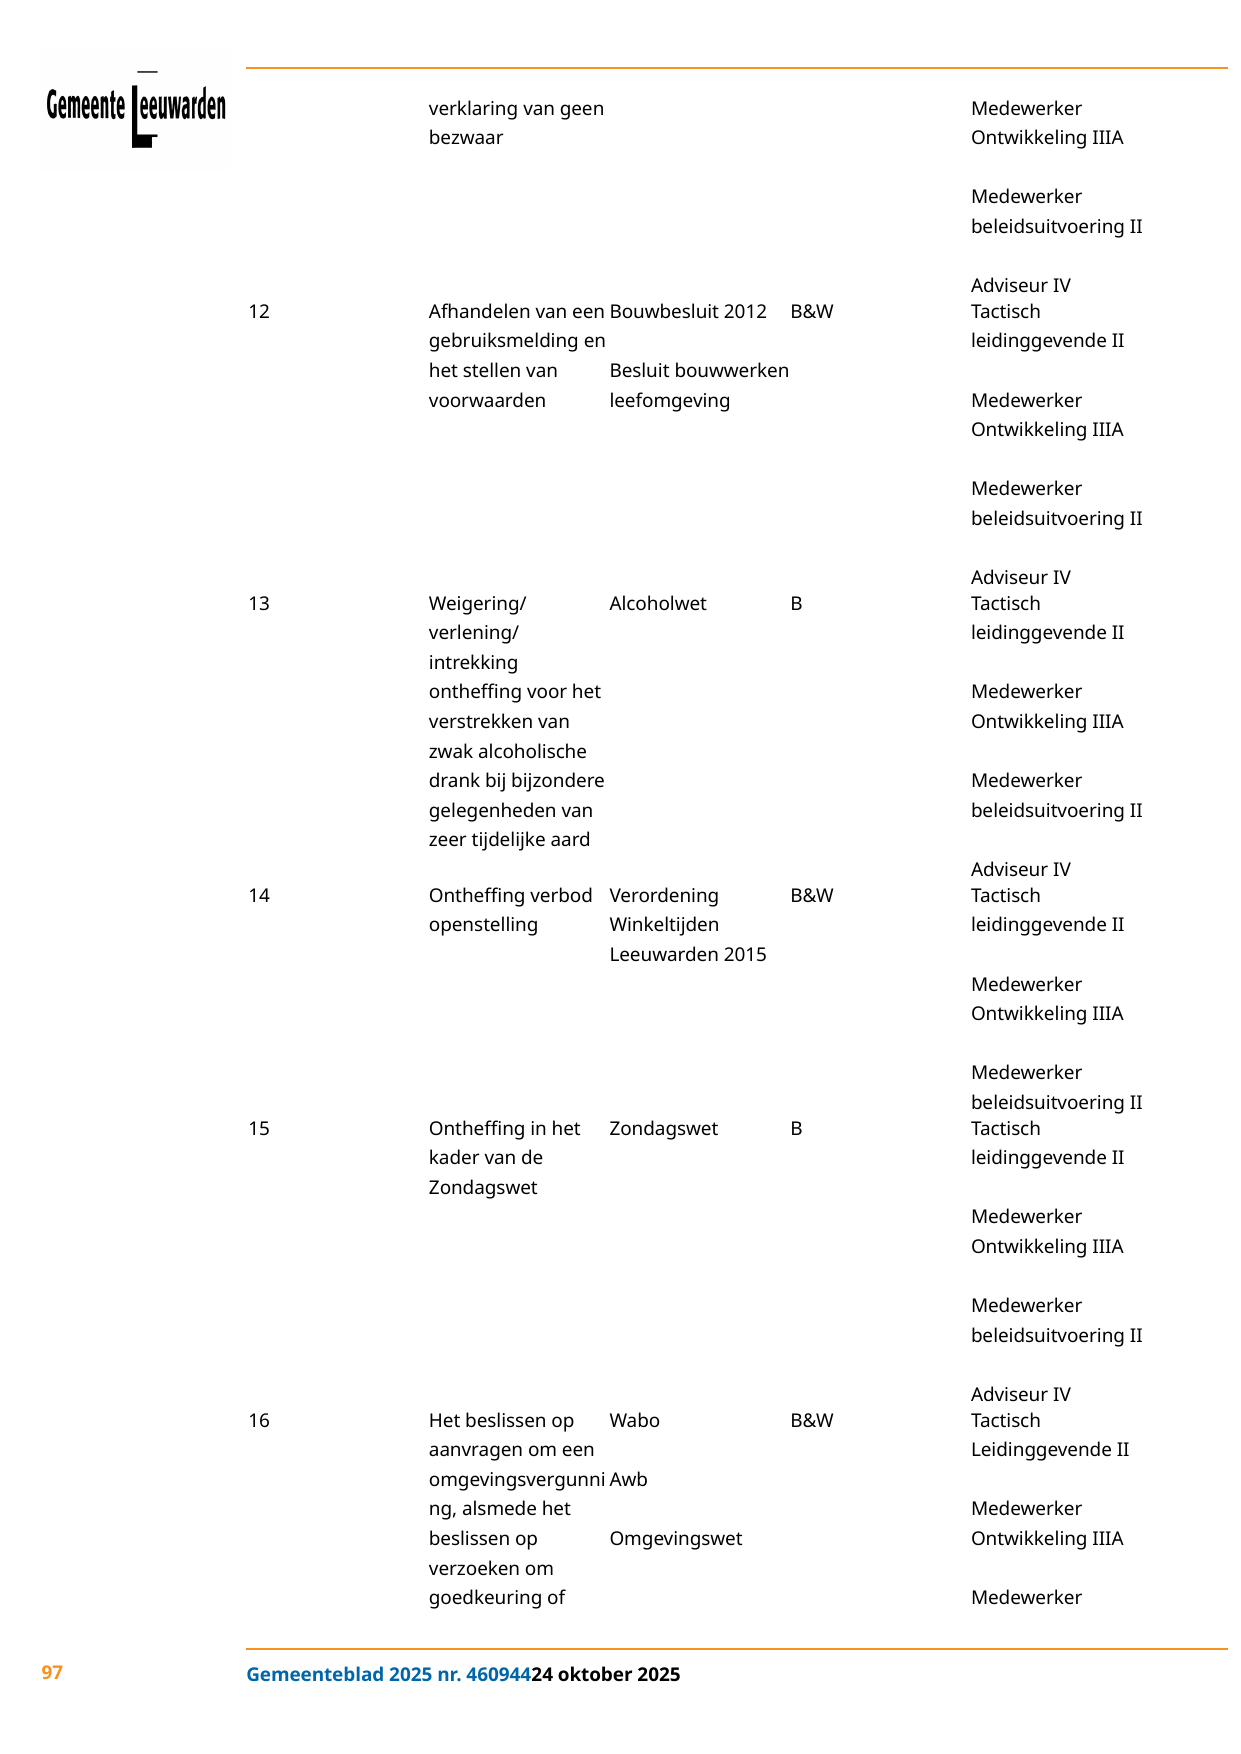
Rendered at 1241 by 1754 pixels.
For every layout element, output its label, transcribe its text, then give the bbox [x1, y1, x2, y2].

table_cell B&W [790, 1407, 971, 1610]
table_cell [248, 95, 429, 298]
table_cell verklaring van geen bezwaar [429, 95, 609, 298]
table_cell Zondagswet [609, 1115, 790, 1407]
table_cell [609, 95, 790, 298]
table_cell B&W [790, 298, 971, 590]
table_cell Alcoholwet [609, 590, 790, 882]
picture [41, 47, 231, 172]
table_cell 15 [248, 1115, 429, 1407]
table_cell Tactisch Leidinggevende II Medewerker Ontwikkeling IIIA Medewerker [971, 1407, 1152, 1610]
table_cell Tactisch leidinggevende II Medewerker Ontwikkeling IIIA Medewerker beleidsuitvoering II Adviseur IV [971, 590, 1152, 882]
table_cell Tactisch leidinggevende II Medewerker Ontwikkeling IIIA Medewerker beleidsuitvoering II Adviseur IV [971, 298, 1152, 590]
table_cell B [790, 590, 971, 882]
table_cell B&W [790, 882, 971, 1115]
table_cell Weigering/verlening/ intrekking ontheffing voor het verstrekken van zwak alcoholische drank bij bijzondere gelegenheden van zeer tijdelijke aard [429, 590, 609, 882]
table_cell Ontheffing verbod openstelling [429, 882, 609, 1115]
table_cell Medewerker Ontwikkeling IIIA Medewerker beleidsuitvoering II Adviseur IV [971, 95, 1152, 298]
table_cell Tactisch leidinggevende II Medewerker Ontwikkeling IIIA Medewerker beleidsuitvoering II [971, 882, 1152, 1115]
table_cell 16 [248, 1407, 429, 1610]
table_cell Ontheffing in het kader van de Zondagswet [429, 1115, 609, 1407]
table_cell Afhandelen van een gebruiksmelding en het stellen van voorwaarden [429, 298, 609, 590]
table_cell 12 [248, 298, 429, 590]
table_cell [790, 95, 971, 298]
table_cell Tactisch leidinggevende II Medewerker Ontwikkeling IIIA Medewerker beleidsuitvoering II Adviseur IV [971, 1115, 1152, 1407]
table_cell 13 [248, 590, 429, 882]
table_cell Verordening Winkeltijden Leeuwarden 2015 [609, 882, 790, 1115]
table_cell 14 [248, 882, 429, 1115]
table_cell B [790, 1115, 971, 1407]
table_cell Wabo Awb Omgevingswet [609, 1407, 790, 1610]
table_cell Het beslissen op aanvragen om een omgevingsvergunning, alsmede het beslissen op verzoeken om goedkeuring of [429, 1407, 609, 1610]
table_cell Bouwbesluit 2012 Besluit bouwwerken leefomgeving [609, 298, 790, 590]
